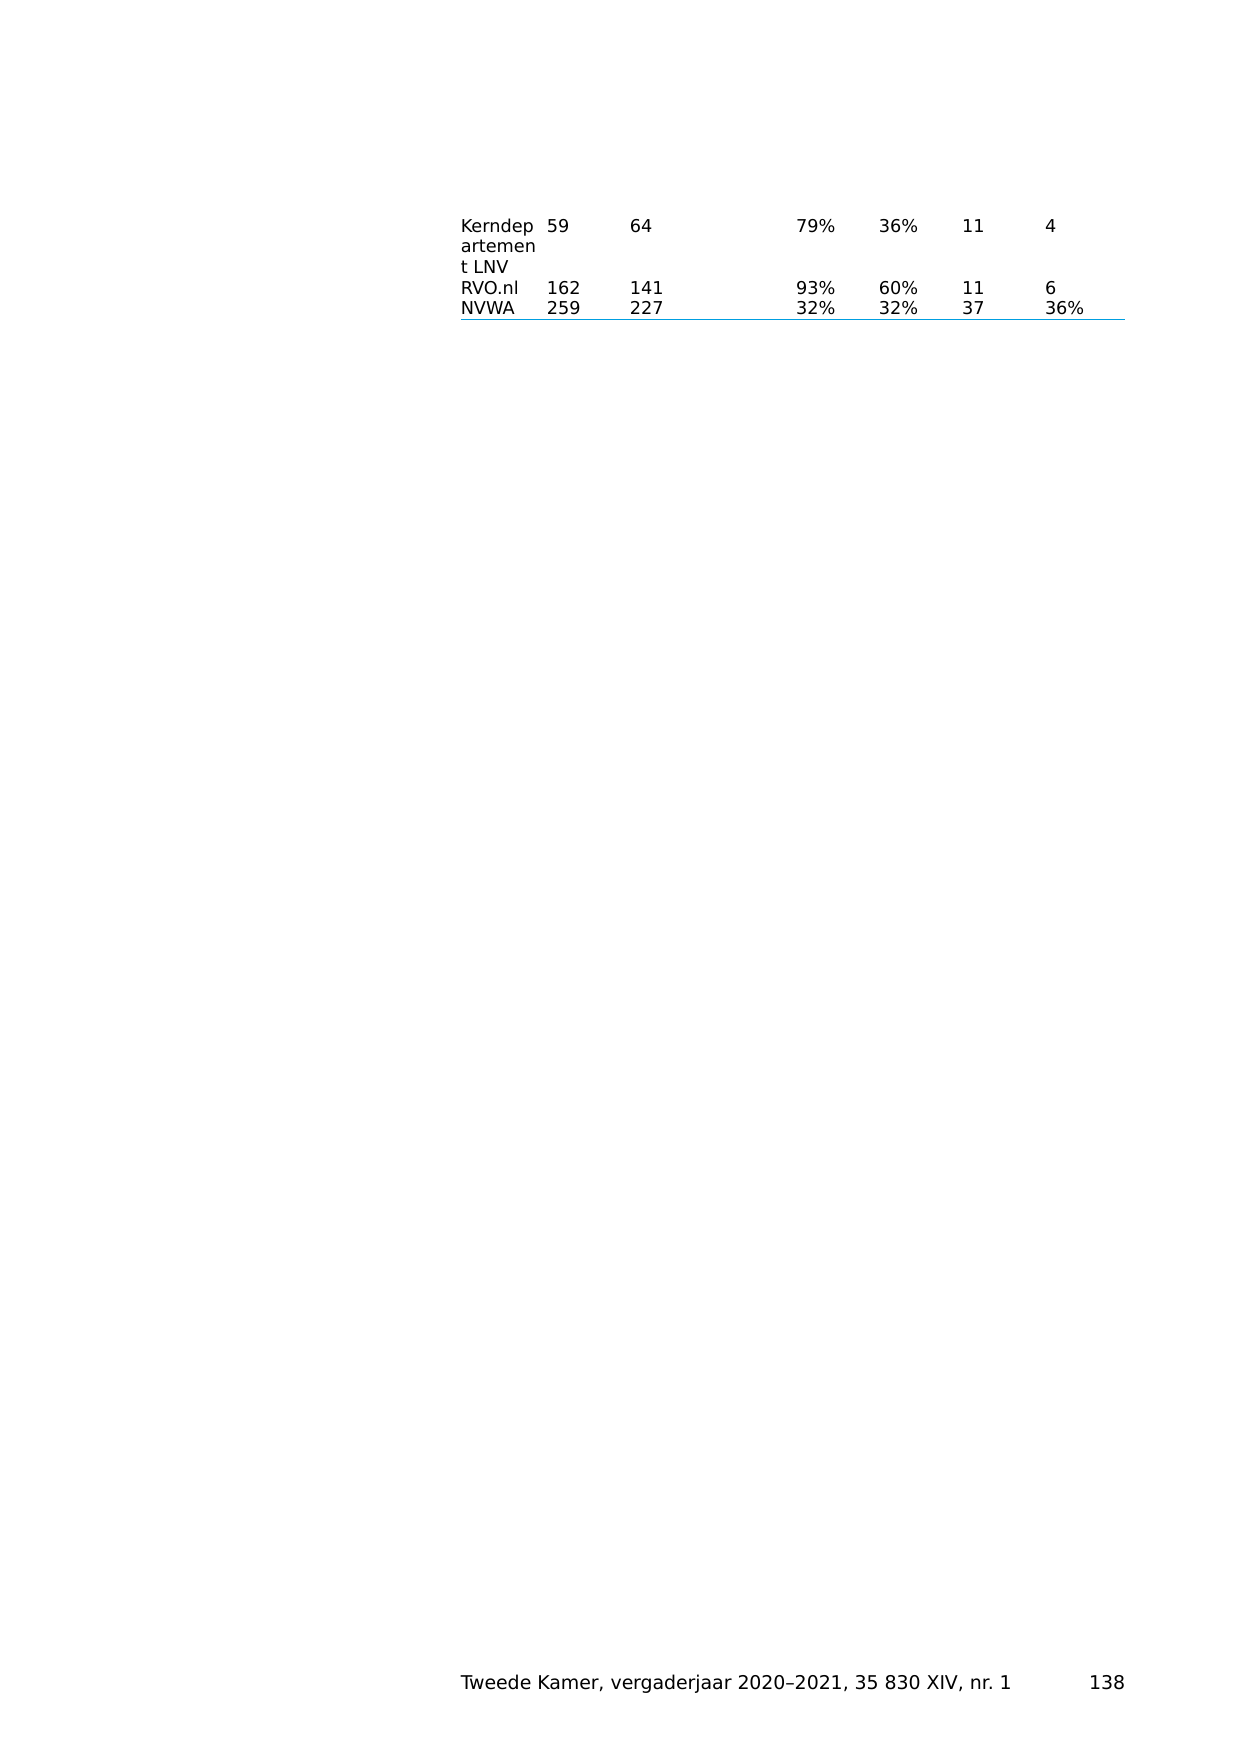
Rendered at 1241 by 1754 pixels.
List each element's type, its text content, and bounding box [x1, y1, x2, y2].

table_cell 11 [959, 278, 1042, 298]
table_header Wob-verzoeken [461, 191, 1125, 216]
table_cell 141 [627, 278, 793, 298]
table_cell 93% [793, 278, 876, 298]
table_cell 37 [959, 298, 1042, 319]
table_cell 32% [876, 298, 959, 319]
table_cell 59 [544, 216, 627, 278]
table_cell 36% [876, 216, 959, 278]
table_cell NVWA [461, 298, 544, 319]
table_cell 64 [627, 216, 793, 278]
table_cell 162 [544, 278, 627, 298]
table_cell Kerndepartement LNV [461, 216, 544, 278]
table_cell 60% [876, 278, 959, 298]
table_cell 4 [1042, 216, 1125, 278]
table_cell RVO.nl [461, 278, 544, 298]
table_cell 11 [959, 216, 1042, 278]
table_cell 36% [1042, 298, 1125, 319]
table_cell 32% [793, 298, 876, 319]
table_cell 6 [1042, 278, 1125, 298]
table_cell 259 [544, 298, 627, 319]
table_cell 79% [793, 216, 876, 278]
table_cell 227 [627, 298, 793, 319]
